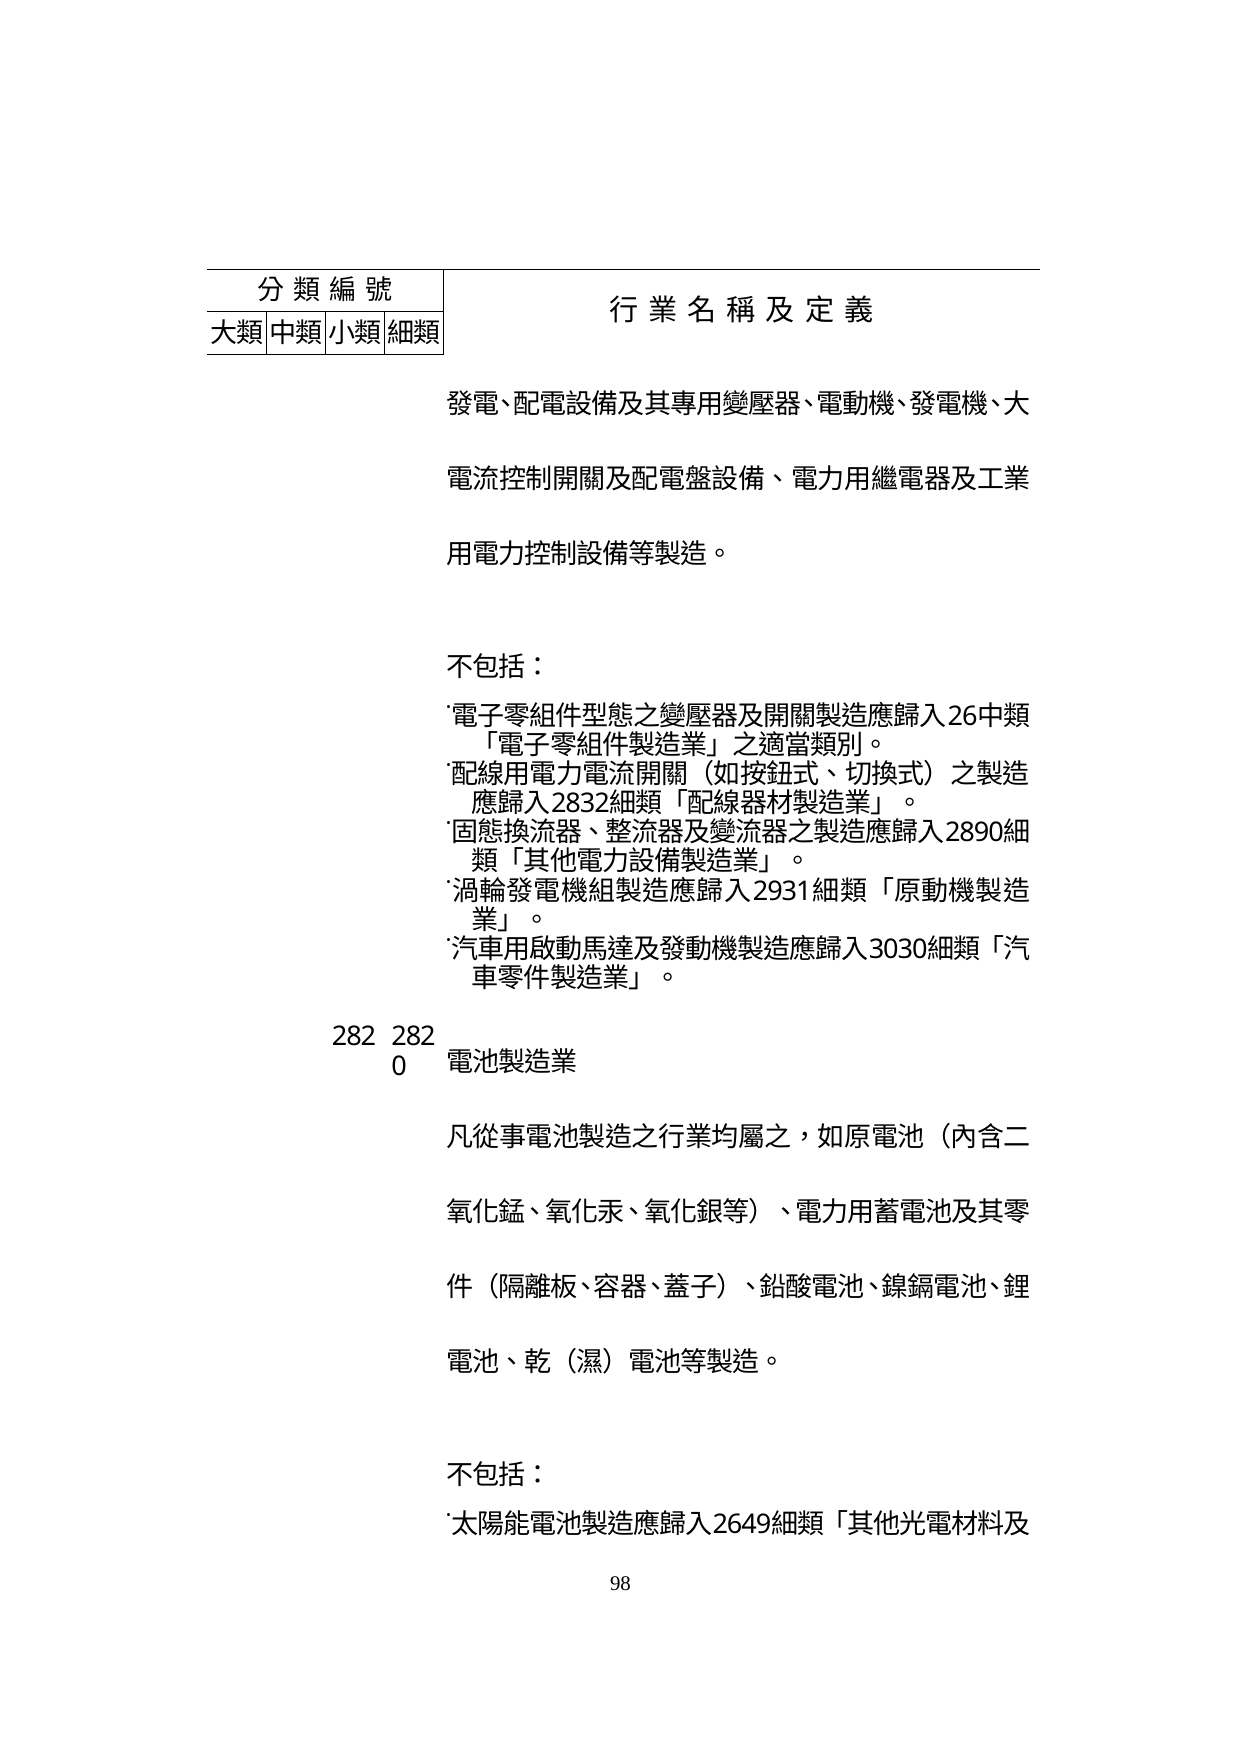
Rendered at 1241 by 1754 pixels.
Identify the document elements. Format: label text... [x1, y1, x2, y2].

table_cell 電池製造業 凡從事電池製造之行業均屬之，如原電池（內含二氧化錳、氧化汞、氧化銀等）、電力用蓄電池及其零件（隔離板、容器、蓋子）、鉛酸電池、鎳鎘電池、鋰電池、乾（濕）電池等製造。 不包括： ˙太陽能電池製造應歸入2649細類「其他光電材料及 [443, 1023, 1033, 1539]
table_cell [443, 993, 1033, 1022]
table_cell [266, 1023, 325, 1539]
table_cell [266, 993, 325, 1022]
table_cell 發電、配電設備及其專用變壓器、電動機、發電機、大電流控制開關及配電盤設備、電力用繼電器及工業用電力控制設備等製造。 不包括： ˙電子零組件型態之變壓器及開關製造應歸入26中類「電子零組件製造業」之適當類別。 ˙配線用電力電流開關（如按鈕式、切換式）之製造應歸入2832細類「配線器材製造業」。 ˙固態換流器、整流器及變流器之製造應歸入2890細類「其他電力設備製造業」。 ˙渦輪發電機組製造應歸入2931細類「原動機製造業」。 ˙汽車用啟動馬達及發動機製造應歸入3030細類「汽車零件製造業」。 [443, 364, 1033, 993]
table_cell 2820 [384, 1023, 443, 1539]
table_cell [384, 993, 443, 1022]
table_cell [207, 993, 266, 1022]
table_cell 282 [325, 1023, 384, 1539]
table_cell [207, 364, 266, 993]
table_cell [266, 364, 325, 993]
table_cell [325, 993, 384, 1022]
table_cell [384, 364, 443, 993]
table_cell [325, 364, 384, 993]
table_cell [207, 1023, 266, 1539]
